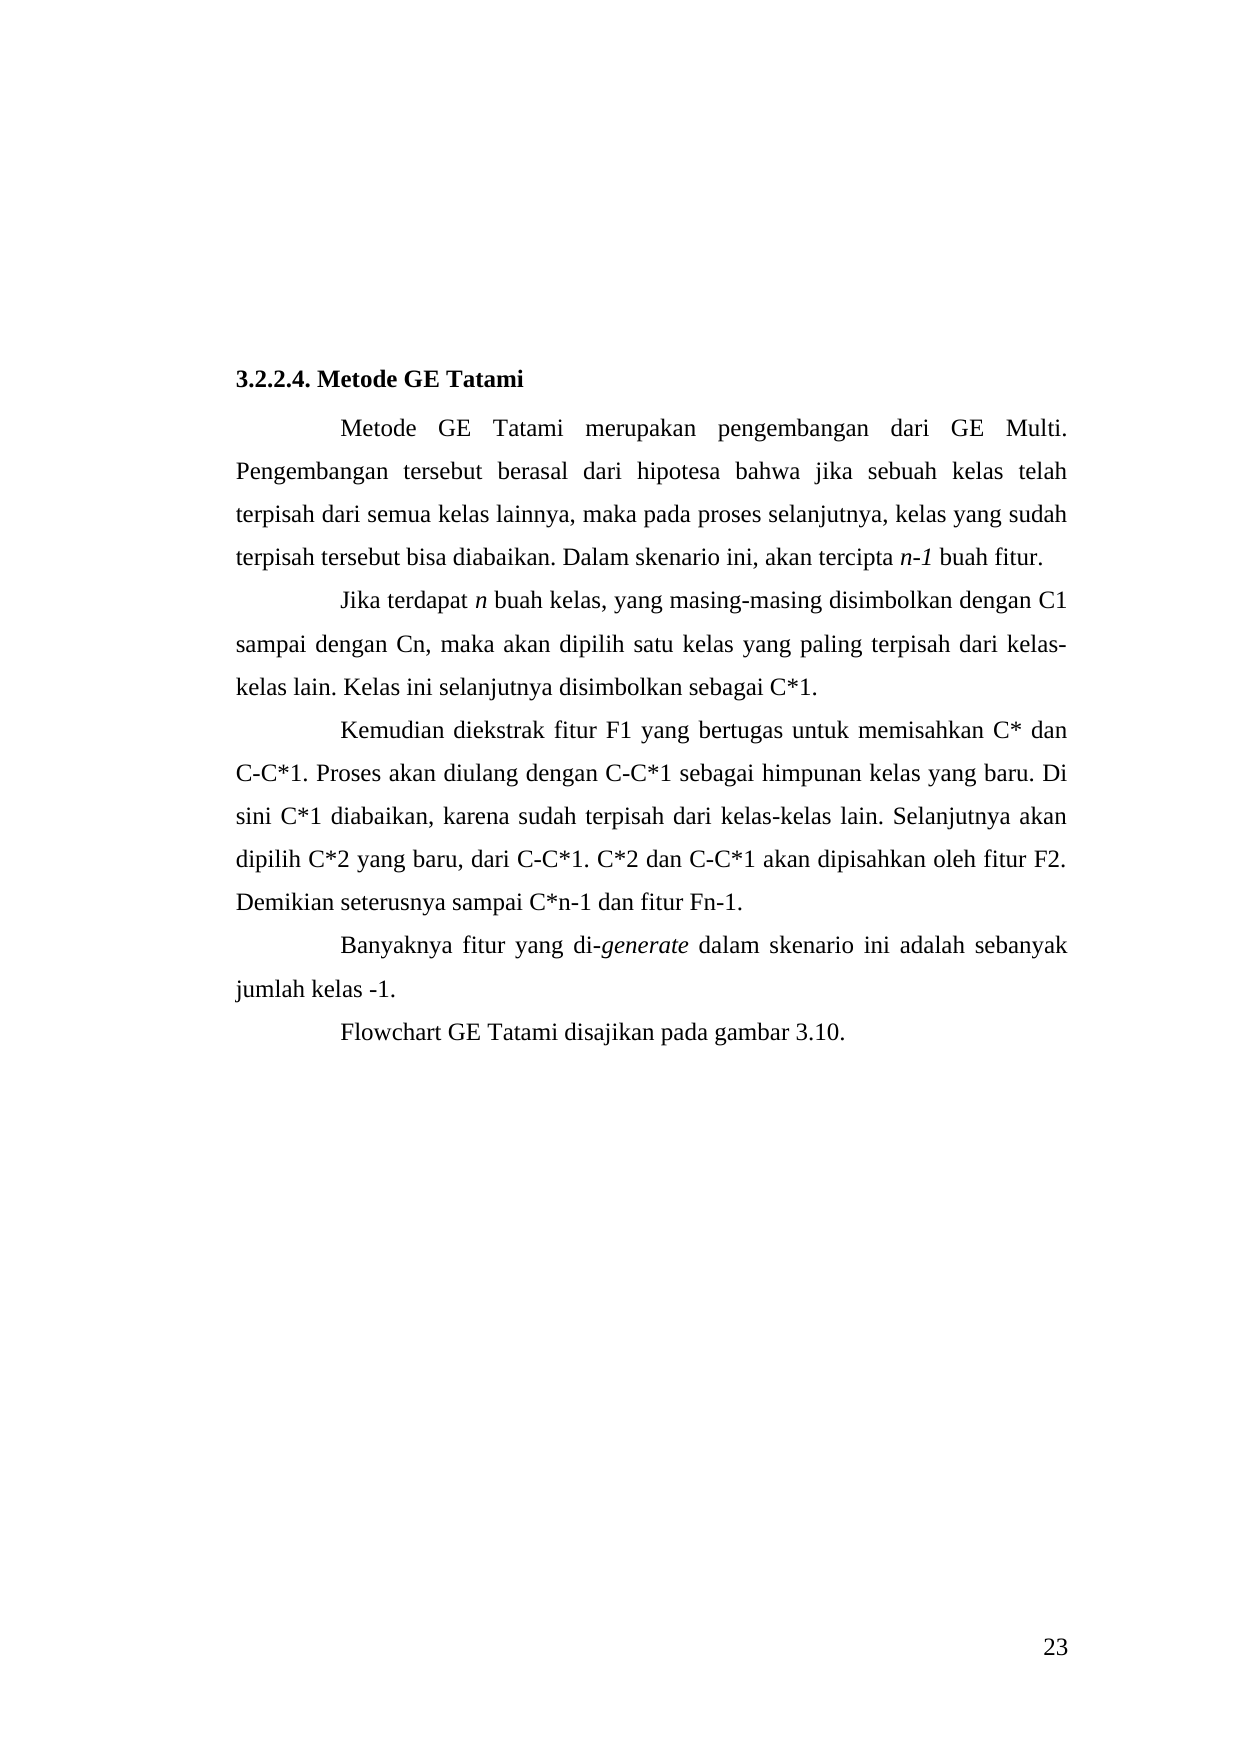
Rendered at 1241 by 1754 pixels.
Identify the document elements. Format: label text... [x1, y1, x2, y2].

text Jika terdapat n buah kelas, yang masing-masing disimbolkan dengan C1 sampai dengan Cn, maka akan dipilih satu kelas yang paling terpisah dari kelas-kelas lain. Kelas ini selanjutnya disimbolkan sebagai C*1. [236, 586, 1068, 701]
subtitle Metode GE Tatami [236, 364, 1068, 392]
text Banyaknya fitur yang di-generate dalam skenario ini adalah sebanyak jumlah kelas -1. [236, 931, 1068, 1002]
text Flowchart GE Tatami disajikan pada gambar 3.10. [236, 1017, 1068, 1046]
text Kemudian diekstrak fitur F1 yang bertugas untuk memisahkan C* dan C-C*1. Proses akan diulang dengan C-C*1 sebagai himpunan kelas yang baru. Di sini C*1 diabaikan, karena sudah terpisah dari kelas-kelas lain. Selanjutnya akan dipilih C*2 yang baru, dari C-C*1. C*2 dan C-C*1 akan dipisahkan oleh fitur F2. Demikian seterusnya sampai C*n-1 dan fitur Fn-1. [236, 715, 1068, 916]
text Metode GE Tatami merupakan pengembangan dari GE Multi. Pengembangan tersebut berasal dari hipotesa bahwa jika sebuah kelas telah terpisah dari semua kelas lainnya, maka pada proses selanjutnya, kelas yang sudah terpisah tersebut bisa diabaikan. Dalam skenario ini, akan tercipta n-1 buah fitur. [236, 413, 1068, 571]
